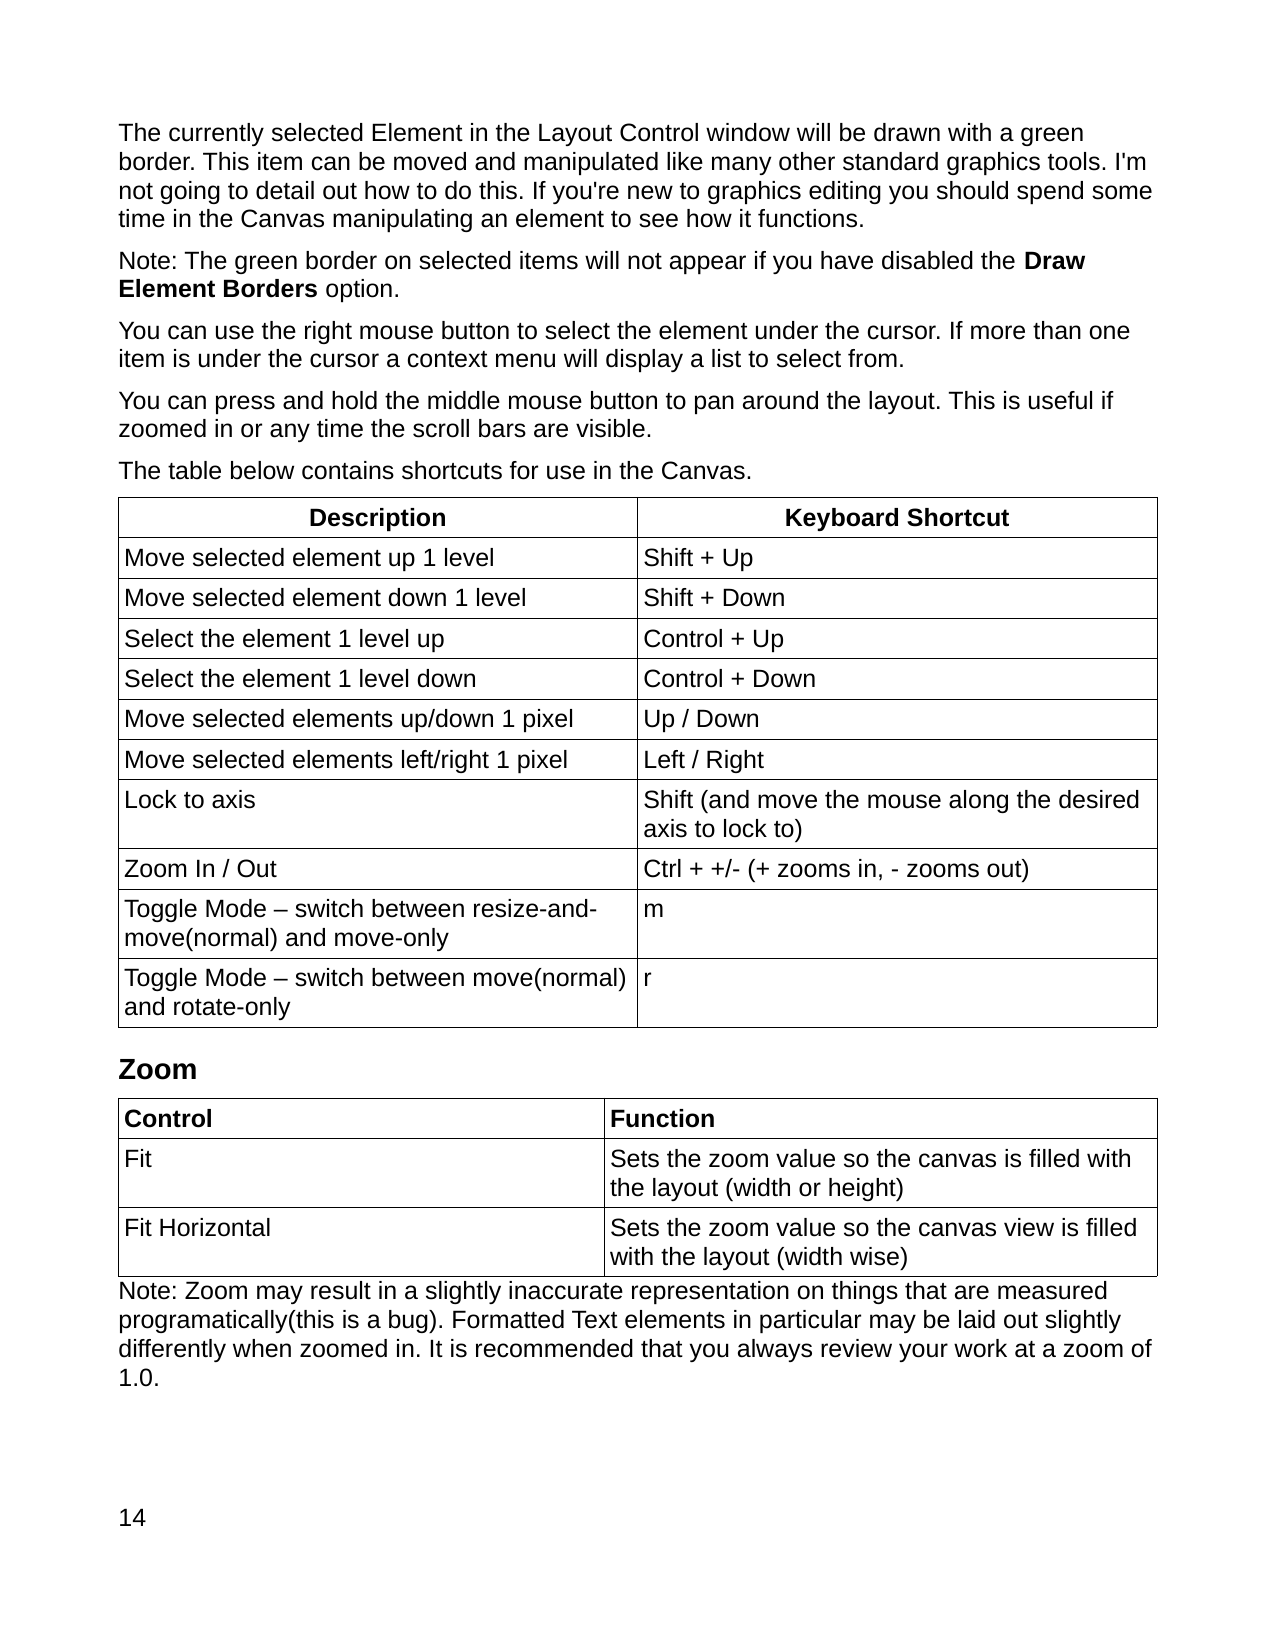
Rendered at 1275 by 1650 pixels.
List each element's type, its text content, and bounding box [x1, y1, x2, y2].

table_cell Left / Right [638, 740, 1157, 779]
text You can use the right mouse button to select the element under the cursor. If more than one item is under the cursor a context menu will display a list to select from. [118, 316, 1157, 373]
text Note: Zoom may result in a slightly inaccurate representation on things that are measured programatically(this is a bug). Formatted Text elements in particular may be laid out slightly differently when zoomed in. It is recommended that you always review your work at a zoom of 1.0. [118, 1277, 1157, 1391]
table_cell m [638, 890, 1157, 957]
table_header Description [119, 498, 637, 537]
table_cell Move selected element down 1 level [119, 579, 637, 618]
table_cell Select the element 1 level down [119, 659, 637, 698]
table_header Control [119, 1099, 604, 1138]
table_cell Fit [119, 1139, 604, 1207]
table_cell Move selected elements left/right 1 pixel [119, 740, 637, 779]
table_cell Sets the zoom value so the canvas view is filled with the layout (width wise) [605, 1208, 1157, 1276]
table_cell Lock to axis [119, 780, 637, 848]
table_cell Sets the zoom value so the canvas is filled with the layout (width or height) [605, 1139, 1157, 1207]
table_cell Shift + Up [638, 538, 1157, 577]
table_cell Select the element 1 level up [119, 619, 637, 658]
table_cell Zoom In / Out [119, 849, 637, 888]
table_cell Toggle Mode – switch between move(normal) and rotate-only [119, 959, 637, 1027]
table_cell Fit Horizontal [119, 1208, 604, 1276]
text The currently selected Element in the Layout Control window will be drawn with a green border. This item can be moved and manipulated like many other standard graphics tools. I'm not going to detail out how to do this. If you're new to graphics editing you should spend some time in the Canvas manipulating an element to see how it functions. [118, 118, 1157, 233]
table_cell Ctrl + +/- (+ zooms in, - zooms out) [638, 849, 1157, 888]
table_header Keyboard Shortcut [638, 498, 1157, 537]
text You can press and hold the middle mouse button to pan around the layout. This is useful if zoomed in or any time the scroll bars are visible. [118, 386, 1157, 443]
text Note: The green border on selected items will not appear if you have disabled the Draw Element Borders option. [118, 246, 1157, 303]
table_cell Up / Down [638, 700, 1157, 739]
table_cell Shift (and move the mouse along the desired axis to lock to) [638, 780, 1157, 848]
table_cell Move selected elements up/down 1 pixel [119, 700, 637, 739]
table_cell r [638, 959, 1157, 1027]
table_cell Toggle Mode – switch between resize-and-move(normal) and move-only [119, 890, 637, 957]
subtitle Zoom [118, 1052, 1157, 1085]
table_cell Control + Up [638, 619, 1157, 658]
text The table below contains shortcuts for use in the Canvas. [118, 456, 1157, 484]
table_cell Shift + Down [638, 579, 1157, 618]
table_cell Control + Down [638, 659, 1157, 698]
table_cell Move selected element up 1 level [119, 538, 637, 577]
table_header Function [605, 1099, 1157, 1138]
